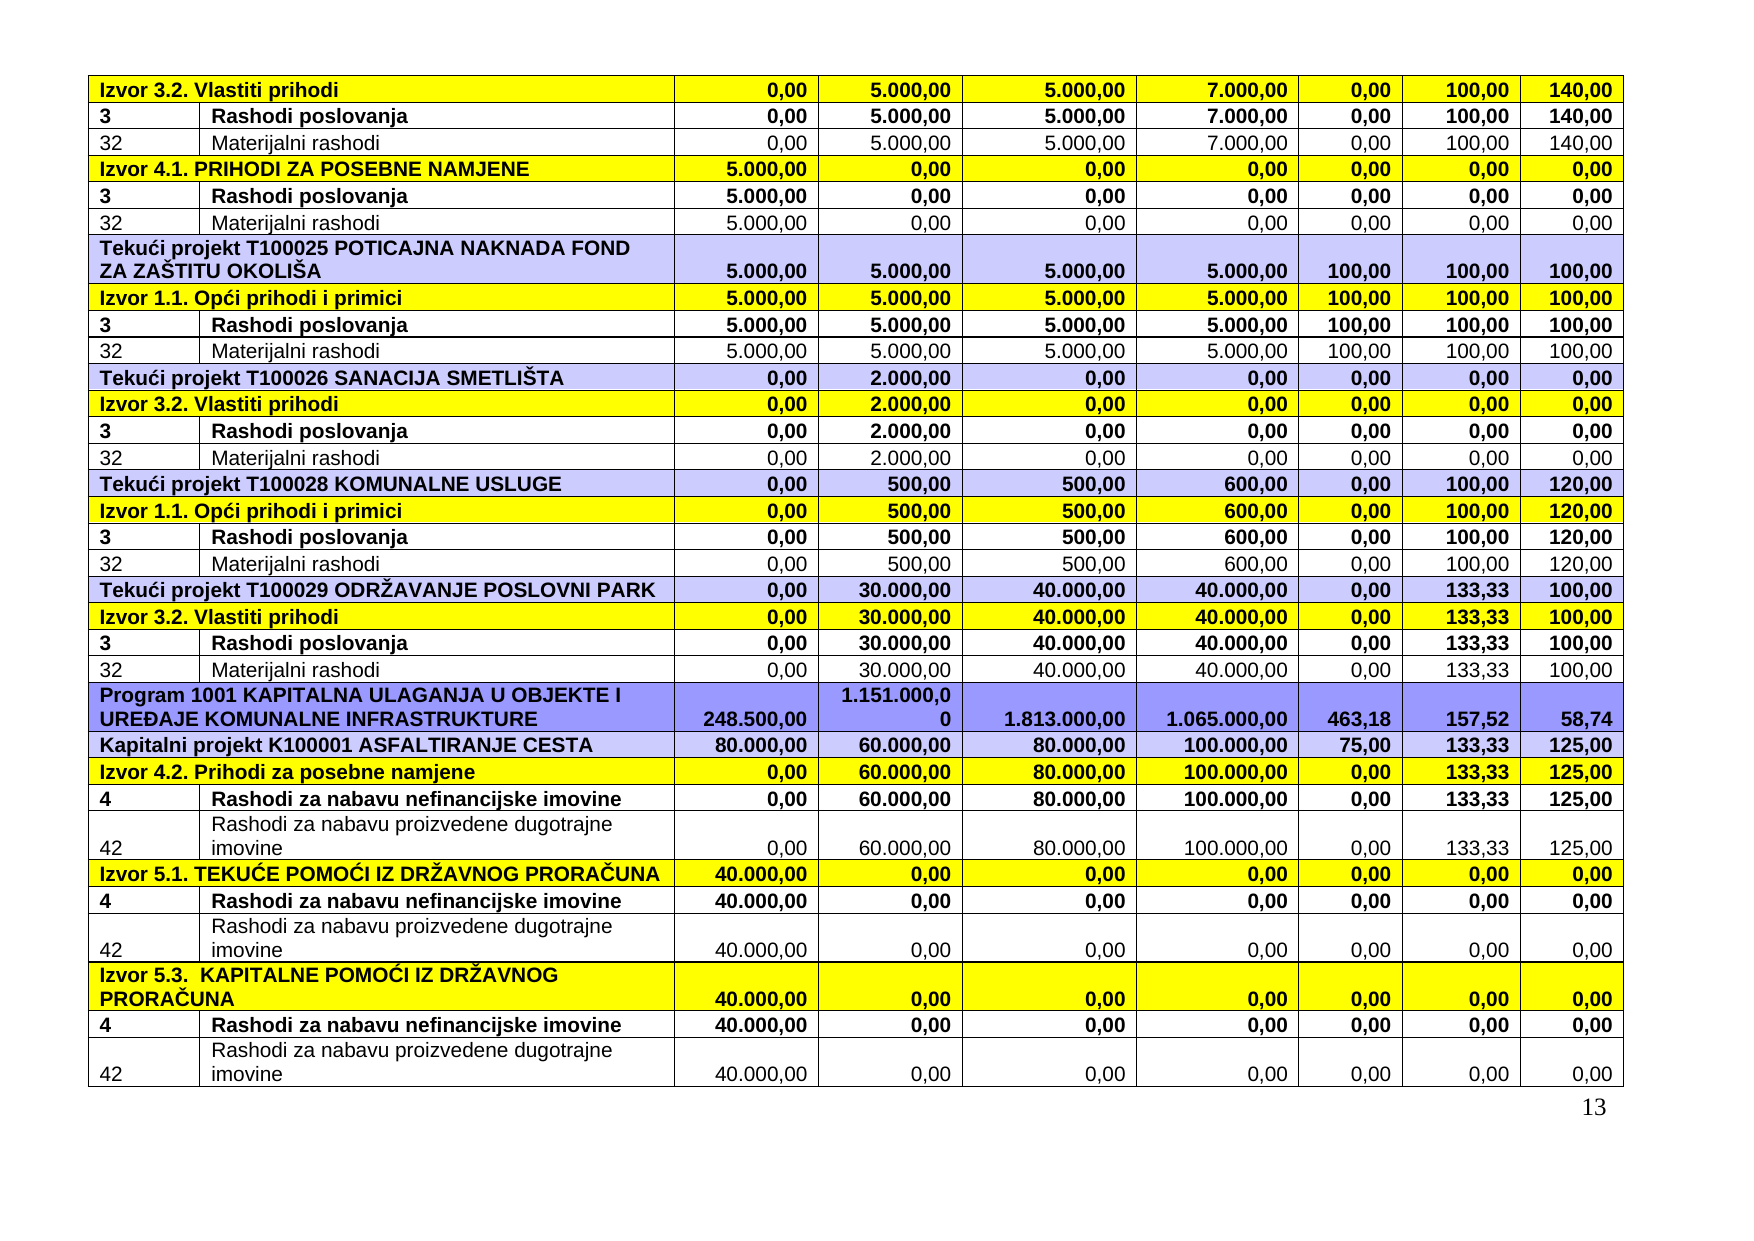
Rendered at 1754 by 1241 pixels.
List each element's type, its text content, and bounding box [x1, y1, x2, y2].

table_cell 42 [89, 1038, 199, 1086]
table_cell 2.000,00 [819, 391, 962, 416]
table_cell 463,18 [1299, 683, 1402, 731]
table_cell Izvor 3.2. Vlastiti prihodi [89, 603, 674, 629]
table_cell 3 [89, 182, 199, 208]
table_cell 100,00 [1299, 338, 1402, 363]
table_cell 5.000,00 [819, 338, 962, 363]
table_cell 7.000,00 [1137, 103, 1298, 128]
table_cell 125,00 [1521, 811, 1623, 859]
table_cell 100,00 [1403, 76, 1520, 102]
table_cell Materijalni rashodi [200, 209, 674, 234]
table_cell 0,00 [1403, 156, 1520, 181]
table_cell 4 [89, 1011, 199, 1037]
table_cell 500,00 [819, 470, 962, 496]
table_cell 2.000,00 [819, 364, 962, 389]
table_cell 5.000,00 [963, 103, 1136, 128]
table_cell 600,00 [1137, 550, 1298, 576]
table_cell 0,00 [819, 963, 962, 1010]
table_cell 0,00 [1403, 1011, 1520, 1037]
table_cell 0,00 [675, 524, 818, 549]
table_cell Izvor 1.1. Opći prihodi i primici [89, 497, 674, 522]
table_cell Materijalni rashodi [200, 338, 674, 363]
table_cell 0,00 [1299, 963, 1402, 1010]
table_cell 60.000,00 [819, 785, 962, 810]
table_cell 0,00 [675, 656, 818, 682]
table_cell 5.000,00 [819, 311, 962, 336]
table_cell 600,00 [1137, 524, 1298, 549]
table_cell 30.000,00 [819, 577, 962, 602]
table_cell Kapitalni projekt K100001 ASFALTIRANJE CESTA [89, 732, 674, 757]
table_cell 30.000,00 [819, 630, 962, 655]
table_cell 0,00 [819, 209, 962, 234]
table_cell 0,00 [1299, 785, 1402, 810]
table_cell 0,00 [675, 391, 818, 416]
table_cell 0,00 [1299, 914, 1402, 961]
table_cell 140,00 [1521, 103, 1623, 128]
table_cell 0,00 [675, 76, 818, 102]
table_cell 0,00 [1521, 1011, 1623, 1037]
table_cell 0,00 [963, 1011, 1136, 1037]
table_cell 0,00 [1521, 1038, 1623, 1086]
table_cell 3 [89, 103, 199, 128]
table_cell 0,00 [1299, 391, 1402, 416]
table_cell 60.000,00 [819, 732, 962, 757]
table_cell 140,00 [1521, 76, 1623, 102]
table_cell 125,00 [1521, 758, 1623, 784]
table_cell 0,00 [963, 182, 1136, 208]
table_cell 100,00 [1299, 235, 1402, 283]
table_cell 100.000,00 [1137, 785, 1298, 810]
table_cell Rashodi poslovanja [200, 311, 674, 336]
table_cell Rashodi za nabavu nefinancijske imovine [200, 785, 674, 810]
table_cell 500,00 [963, 470, 1136, 496]
table_cell 0,00 [1521, 914, 1623, 961]
table_cell 40.000,00 [963, 603, 1136, 629]
table_cell 120,00 [1521, 497, 1623, 522]
table_cell 0,00 [1299, 550, 1402, 576]
table_cell 5.000,00 [1137, 311, 1298, 336]
table_cell Rashodi poslovanja [200, 630, 674, 655]
table_cell 60.000,00 [819, 758, 962, 784]
table_cell 0,00 [1299, 656, 1402, 682]
table_cell 133,33 [1403, 732, 1520, 757]
table_cell 100,00 [1403, 470, 1520, 496]
table_cell 5.000,00 [963, 338, 1136, 363]
table_cell 5.000,00 [1137, 284, 1298, 310]
table_cell 0,00 [1521, 963, 1623, 1010]
table_cell 0,00 [1403, 963, 1520, 1010]
table_cell 0,00 [675, 497, 818, 522]
table_cell 100,00 [1403, 129, 1520, 155]
table_cell 0,00 [1403, 182, 1520, 208]
table_cell 0,00 [819, 887, 962, 912]
table_cell 30.000,00 [819, 656, 962, 682]
table_cell 0,00 [1299, 758, 1402, 784]
table_cell 0,00 [1137, 182, 1298, 208]
table_cell 120,00 [1521, 524, 1623, 549]
table_cell Rashodi poslovanja [200, 417, 674, 443]
table_cell 5.000,00 [819, 76, 962, 102]
table_cell 0,00 [1299, 209, 1402, 234]
table_cell 40.000,00 [1137, 656, 1298, 682]
table_cell 0,00 [1137, 156, 1298, 181]
table_cell 30.000,00 [819, 603, 962, 629]
table_cell 40.000,00 [963, 577, 1136, 602]
table_cell 2.000,00 [819, 444, 962, 469]
table_cell 125,00 [1521, 785, 1623, 810]
table_cell 100,00 [1403, 103, 1520, 128]
table_cell 0,00 [675, 577, 818, 602]
table_cell 5.000,00 [963, 76, 1136, 102]
table_cell Materijalni rashodi [200, 444, 674, 469]
table_cell 0,00 [1521, 209, 1623, 234]
table_cell 0,00 [675, 811, 818, 859]
table_cell 80.000,00 [963, 758, 1136, 784]
table_cell 0,00 [1521, 417, 1623, 443]
table_cell 100,00 [1403, 235, 1520, 283]
table_cell 248.500,00 [675, 683, 818, 731]
table_cell 0,00 [1299, 1011, 1402, 1037]
table_cell 40.000,00 [675, 887, 818, 912]
table_cell 0,00 [963, 209, 1136, 234]
table_cell 0,00 [1299, 603, 1402, 629]
table_cell 0,00 [1299, 156, 1402, 181]
table_cell 0,00 [963, 1038, 1136, 1086]
table_cell 42 [89, 811, 199, 859]
table_cell 0,00 [963, 156, 1136, 181]
table_cell Tekući projekt T100026 SANACIJA SMETLIŠTA [89, 364, 674, 389]
table_cell 5.000,00 [675, 209, 818, 234]
table_cell 100,00 [1521, 338, 1623, 363]
table_cell 133,33 [1403, 785, 1520, 810]
table_cell 5.000,00 [675, 156, 818, 181]
table_cell 40.000,00 [1137, 577, 1298, 602]
table_cell 0,00 [675, 758, 818, 784]
table_cell 0,00 [1137, 1011, 1298, 1037]
table_cell 0,00 [1137, 887, 1298, 912]
table_cell 0,00 [1299, 129, 1402, 155]
table_cell 0,00 [819, 156, 962, 181]
table_cell 75,00 [1299, 732, 1402, 757]
table_cell 100,00 [1299, 311, 1402, 336]
table_cell Program 1001 KAPITALNA ULAGANJA U OBJEKTE I UREĐAJE KOMUNALNE INFRASTRUKTURE [89, 683, 674, 731]
table_cell 133,33 [1403, 656, 1520, 682]
table_cell 40.000,00 [1137, 603, 1298, 629]
table_cell 5.000,00 [675, 311, 818, 336]
table_cell Rashodi za nabavu proizvedene dugotrajne imovine [200, 1038, 674, 1086]
table_cell 0,00 [1299, 470, 1402, 496]
table_cell 5.000,00 [819, 235, 962, 283]
table_cell 100,00 [1403, 497, 1520, 522]
table_cell 40.000,00 [675, 963, 818, 1010]
table_cell 5.000,00 [963, 284, 1136, 310]
table_cell 0,00 [1403, 391, 1520, 416]
table_cell 0,00 [1299, 630, 1402, 655]
table_cell 100,00 [1521, 656, 1623, 682]
table_cell 0,00 [963, 887, 1136, 912]
table_cell 0,00 [1521, 364, 1623, 389]
table_cell 0,00 [1299, 103, 1402, 128]
table_cell Rashodi za nabavu nefinancijske imovine [200, 887, 674, 912]
table_cell 0,00 [1299, 444, 1402, 469]
table_cell 7.000,00 [1137, 76, 1298, 102]
table_cell Rashodi za nabavu nefinancijske imovine [200, 1011, 674, 1037]
table_cell 0,00 [675, 417, 818, 443]
table_cell Materijalni rashodi [200, 656, 674, 682]
table_cell 42 [89, 914, 199, 961]
table_cell 0,00 [963, 364, 1136, 389]
table_cell Izvor 5.1. TEKUĆE POMOĆI IZ DRŽAVNOG PRORAČUNA [89, 860, 674, 886]
table_cell 133,33 [1403, 811, 1520, 859]
table_cell 4 [89, 785, 199, 810]
table_cell 0,00 [1137, 417, 1298, 443]
table_cell Izvor 4.2. Prihodi za posebne namjene [89, 758, 674, 784]
table_cell 0,00 [1137, 1038, 1298, 1086]
table_cell 3 [89, 524, 199, 549]
table_cell 0,00 [1521, 156, 1623, 181]
table_cell 0,00 [1299, 577, 1402, 602]
table_cell 0,00 [1137, 860, 1298, 886]
table_cell 0,00 [1521, 887, 1623, 912]
table_cell 500,00 [819, 524, 962, 549]
table_cell 0,00 [1299, 887, 1402, 912]
table_cell 4 [89, 887, 199, 912]
table_cell Izvor 3.2. Vlastiti prihodi [89, 76, 674, 102]
table_cell Izvor 3.2. Vlastiti prihodi [89, 391, 674, 416]
table_cell Izvor 4.1. PRIHODI ZA POSEBNE NAMJENE [89, 156, 674, 181]
table_cell 5.000,00 [819, 103, 962, 128]
table_cell 40.000,00 [963, 656, 1136, 682]
table_cell 0,00 [675, 550, 818, 576]
table_cell 0,00 [675, 630, 818, 655]
table_cell 40.000,00 [675, 1038, 818, 1086]
table_cell 0,00 [1403, 914, 1520, 961]
table_cell 100,00 [1403, 550, 1520, 576]
table_cell 80.000,00 [675, 732, 818, 757]
table_cell 0,00 [1299, 811, 1402, 859]
table_cell 100,00 [1521, 311, 1623, 336]
table_cell 0,00 [1403, 887, 1520, 912]
table_cell 5.000,00 [963, 235, 1136, 283]
table_cell 133,33 [1403, 603, 1520, 629]
table_cell 100,00 [1403, 284, 1520, 310]
table_cell 157,52 [1403, 683, 1520, 731]
table_cell 0,00 [819, 1011, 962, 1037]
table_cell 32 [89, 656, 199, 682]
table_cell 5.000,00 [1137, 235, 1298, 283]
table_cell 0,00 [1299, 76, 1402, 102]
table_cell 0,00 [819, 914, 962, 961]
table_cell 100.000,00 [1137, 732, 1298, 757]
table_cell Materijalni rashodi [200, 129, 674, 155]
table_cell 5.000,00 [963, 311, 1136, 336]
table_cell Materijalni rashodi [200, 550, 674, 576]
table_cell 0,00 [819, 182, 962, 208]
table_cell 100,00 [1403, 338, 1520, 363]
table_cell 500,00 [963, 497, 1136, 522]
table_cell 32 [89, 338, 199, 363]
table_cell 5.000,00 [675, 284, 818, 310]
table_cell 2.000,00 [819, 417, 962, 443]
table_cell 0,00 [675, 470, 818, 496]
table_cell 5.000,00 [819, 129, 962, 155]
table_cell 140,00 [1521, 129, 1623, 155]
table_cell 0,00 [1403, 444, 1520, 469]
table_cell 0,00 [1299, 417, 1402, 443]
table_cell 3 [89, 311, 199, 336]
table_cell 100,00 [1521, 577, 1623, 602]
table_cell 100,00 [1521, 630, 1623, 655]
table_cell 0,00 [1299, 524, 1402, 549]
table_cell 5.000,00 [675, 235, 818, 283]
table_cell 0,00 [1403, 209, 1520, 234]
table_cell 0,00 [675, 103, 818, 128]
table_cell 0,00 [1403, 364, 1520, 389]
table_cell 7.000,00 [1137, 129, 1298, 155]
table_cell 0,00 [1137, 364, 1298, 389]
table_cell 0,00 [675, 444, 818, 469]
table_cell Rashodi poslovanja [200, 182, 674, 208]
table_cell 0,00 [963, 417, 1136, 443]
table_cell 3 [89, 630, 199, 655]
table_cell 0,00 [1299, 182, 1402, 208]
table_cell 0,00 [1137, 963, 1298, 1010]
table_cell 32 [89, 129, 199, 155]
table_cell 0,00 [1137, 209, 1298, 234]
table_cell 0,00 [675, 364, 818, 389]
table_cell 120,00 [1521, 550, 1623, 576]
table_cell 0,00 [675, 129, 818, 155]
table_cell Tekući projekt T100028 KOMUNALNE USLUGE [89, 470, 674, 496]
table_cell 500,00 [963, 524, 1136, 549]
table_cell 0,00 [1521, 860, 1623, 886]
table_cell 125,00 [1521, 732, 1623, 757]
table_cell 80.000,00 [963, 785, 1136, 810]
table_cell 0,00 [1521, 444, 1623, 469]
table_cell 133,33 [1403, 577, 1520, 602]
table_cell 32 [89, 550, 199, 576]
table_cell 0,00 [1403, 860, 1520, 886]
table_cell 0,00 [963, 963, 1136, 1010]
table_cell 80.000,00 [963, 732, 1136, 757]
table_cell 5.000,00 [1137, 338, 1298, 363]
table_cell 58,74 [1521, 683, 1623, 731]
table_cell 1.151.000,00 [819, 683, 962, 731]
table_cell 133,33 [1403, 758, 1520, 784]
table_cell Rashodi za nabavu proizvedene dugotrajne imovine [200, 811, 674, 859]
table_cell 120,00 [1521, 470, 1623, 496]
table_cell 0,00 [675, 785, 818, 810]
table_cell 0,00 [1299, 1038, 1402, 1086]
table_cell 100.000,00 [1137, 811, 1298, 859]
table_cell 0,00 [963, 860, 1136, 886]
table_cell 500,00 [963, 550, 1136, 576]
table_cell Rashodi za nabavu proizvedene dugotrajne imovine [200, 914, 674, 961]
table_cell 0,00 [1299, 497, 1402, 522]
table_cell 0,00 [1299, 364, 1402, 389]
table_cell 40.000,00 [1137, 630, 1298, 655]
table_cell 0,00 [675, 603, 818, 629]
table_cell Tekući projekt T100029 ODRŽAVANJE POSLOVNI PARK [89, 577, 674, 602]
table_cell 500,00 [819, 497, 962, 522]
table_cell Izvor 5.3. KAPITALNE POMOĆI IZ DRŽAVNOG PRORAČUNA [89, 963, 674, 1010]
table_cell 40.000,00 [963, 630, 1136, 655]
table_cell 100,00 [1521, 235, 1623, 283]
table_cell 0,00 [819, 1038, 962, 1086]
table_cell 5.000,00 [675, 182, 818, 208]
table_cell 600,00 [1137, 470, 1298, 496]
table_cell 500,00 [819, 550, 962, 576]
table_cell 0,00 [1137, 914, 1298, 961]
table_cell 5.000,00 [675, 338, 818, 363]
table_cell 100,00 [1403, 524, 1520, 549]
table_cell 0,00 [1521, 391, 1623, 416]
table_cell 3 [89, 417, 199, 443]
table_cell 0,00 [1137, 391, 1298, 416]
table_cell 32 [89, 209, 199, 234]
table_cell 100,00 [1403, 311, 1520, 336]
table_cell 100,00 [1299, 284, 1402, 310]
table_cell Tekući projekt T100025 POTICAJNA NAKNADA FOND ZA ZAŠTITU OKOLIŠA [89, 235, 674, 283]
table_cell Rashodi poslovanja [200, 524, 674, 549]
table_cell 100,00 [1521, 603, 1623, 629]
table_cell Rashodi poslovanja [200, 103, 674, 128]
table_cell 5.000,00 [819, 284, 962, 310]
table_cell 0,00 [963, 914, 1136, 961]
table_cell 100.000,00 [1137, 758, 1298, 784]
table_cell 0,00 [1521, 182, 1623, 208]
table_cell 40.000,00 [675, 1011, 818, 1037]
table_cell 32 [89, 444, 199, 469]
table_cell 1.065.000,00 [1137, 683, 1298, 731]
table_cell 0,00 [1137, 444, 1298, 469]
table_cell 0,00 [819, 860, 962, 886]
table_cell 600,00 [1137, 497, 1298, 522]
table_cell 0,00 [963, 391, 1136, 416]
table_cell 1.813.000,00 [963, 683, 1136, 731]
table_cell 40.000,00 [675, 914, 818, 961]
table_cell Izvor 1.1. Opći prihodi i primici [89, 284, 674, 310]
table_cell 133,33 [1403, 630, 1520, 655]
table_cell 100,00 [1521, 284, 1623, 310]
table_cell 80.000,00 [963, 811, 1136, 859]
table_cell 0,00 [1299, 860, 1402, 886]
table_cell 5.000,00 [963, 129, 1136, 155]
table_cell 0,00 [1403, 417, 1520, 443]
table_cell 60.000,00 [819, 811, 962, 859]
table_cell 40.000,00 [675, 860, 818, 886]
table_cell 0,00 [963, 444, 1136, 469]
table_cell 0,00 [1403, 1038, 1520, 1086]
